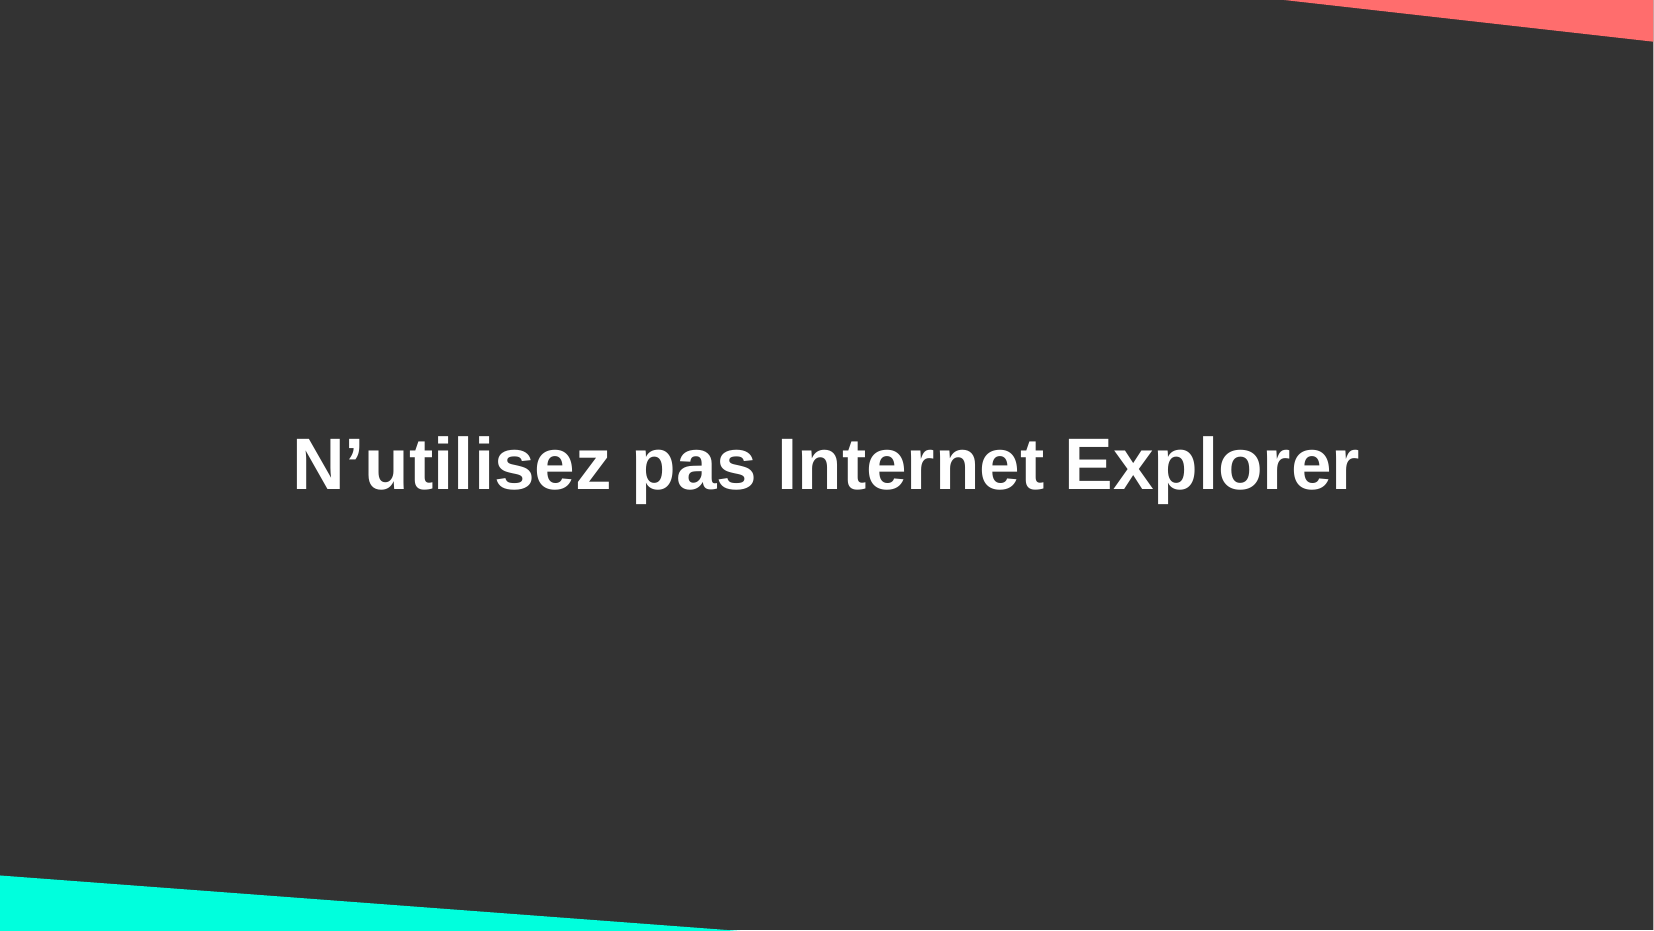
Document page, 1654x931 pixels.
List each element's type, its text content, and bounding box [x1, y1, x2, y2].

text_box [1284, 0, 1654, 42]
title N’utilisez pas Internet Explorer [31, 423, 1622, 507]
